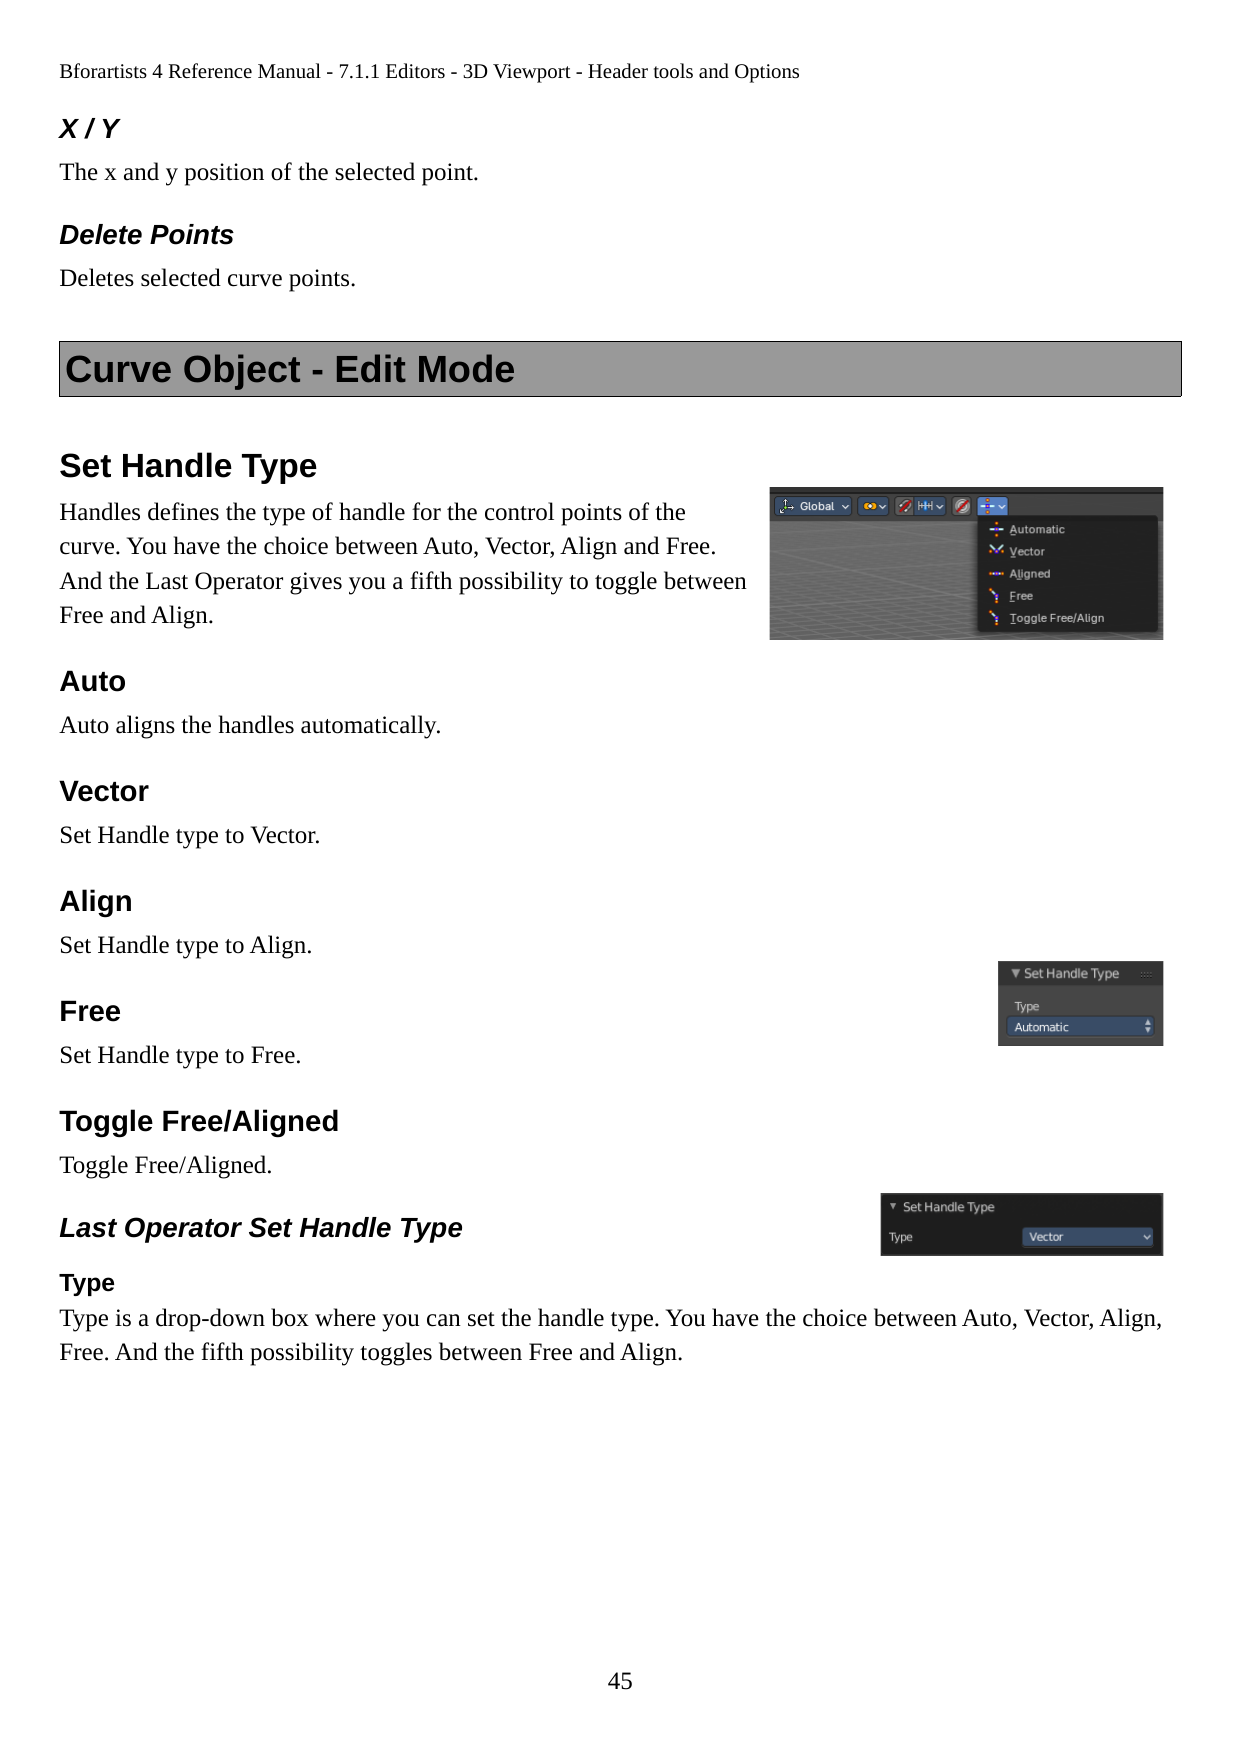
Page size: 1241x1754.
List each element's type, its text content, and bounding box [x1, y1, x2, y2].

table_header Curve Object - Edit Mode [60, 342, 1181, 396]
subtitle Last Operator Set Handle Type [59, 1211, 880, 1243]
text Toggle Free/Aligned. [59, 1150, 1181, 1178]
subtitle Align [59, 884, 1181, 917]
text Auto aligns the handles automatically. [59, 710, 1181, 739]
subtitle Auto [59, 664, 1181, 698]
text The x and y position of the selected point. [59, 157, 1181, 186]
subtitle Free [59, 993, 998, 1027]
text Set Handle type to Align. [59, 930, 1181, 959]
subtitle X / Y [59, 113, 1181, 144]
subtitle Type [59, 1268, 1181, 1297]
subtitle Toggle Free/Aligned [59, 1103, 1181, 1137]
subtitle Set Handle Type [59, 446, 1181, 484]
picture [998, 961, 1164, 1046]
subtitle Vector [59, 774, 1181, 807]
picture [769, 487, 1164, 640]
text Deletes selected curve points. [59, 263, 1181, 292]
text Handles defines the type of handle for the control points of the curve. You have the choice between Auto, Vector, Align and Free. And the Last Operator gives you a fifth possibility to toggle between Free and Align. [59, 497, 769, 629]
subtitle Delete Points [59, 218, 1181, 250]
text Set Handle type to Free. [59, 1040, 1181, 1068]
subtitle [1164, 993, 1181, 1027]
picture [880, 1193, 1164, 1256]
text Type is a drop-down box where you can set the handle type. You have the choice between Auto, Vector, Align, Free. And the fifth possibility toggles between Free and Align. [59, 1303, 1181, 1366]
text Set Handle type to Vector. [59, 820, 1181, 849]
